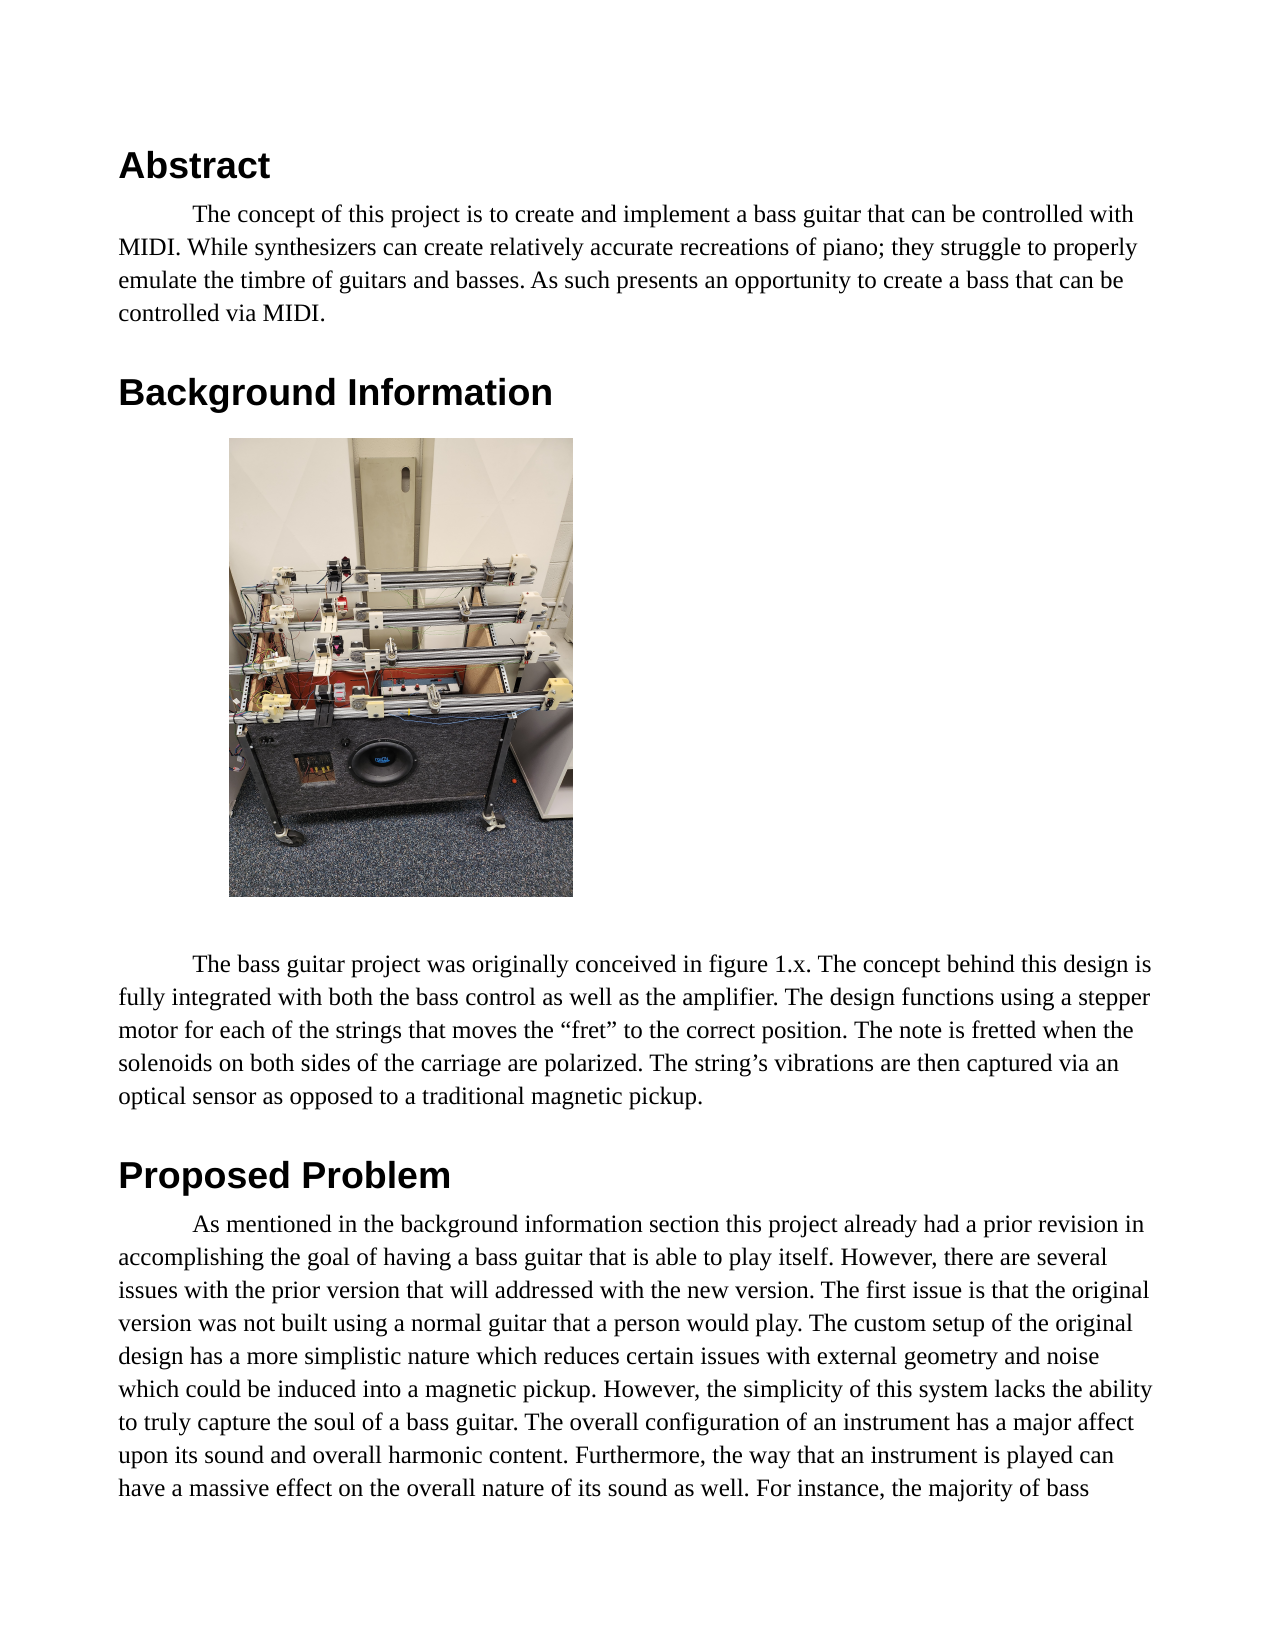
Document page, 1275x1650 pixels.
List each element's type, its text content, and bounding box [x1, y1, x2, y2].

picture [229, 438, 573, 897]
subtitle Abstract [118, 143, 1157, 186]
subtitle Background Information [118, 370, 1157, 413]
text As mentioned in the background information section this project already had a prior revision in accomplishing the goal of having a bass guitar that is able to play itself. However, there are several issues with the prior version that will addressed with the new version. The first issue is that the original version was not built using a normal guitar that a person would play. The custom setup of the original design has a more simplistic nature which reduces certain issues with external geometry and noise which could be induced into a magnetic pickup. However, the simplicity of this system lacks the ability to truly capture the soul of a bass guitar. The overall configuration of an instrument has a major affect upon its sound and overall harmonic content. Furthermore, the way that an instrument is played can have a massive effect on the overall nature of its sound as well. For instance, the majority of bass [118, 1209, 1157, 1502]
text The bass guitar project was originally conceived in figure 1.x. The concept behind this design is fully integrated with both the bass control as well as the amplifier. The design functions using a stepper motor for each of the strings that moves the “fret” to the correct position. The note is fretted when the solenoids on both sides of the carriage are polarized. The string’s vibrations are then captured via an optical sensor as opposed to a traditional magnetic pickup. [118, 949, 1157, 1110]
subtitle Proposed Problem [118, 1154, 1157, 1197]
text The concept of this project is to create and implement a bass guitar that can be controlled with MIDI. While synthesizers can create relatively accurate recreations of piano; they struggle to properly emulate the timbre of guitars and basses. As such presents an opportunity to create a bass that can be controlled via MIDI. [118, 199, 1157, 327]
